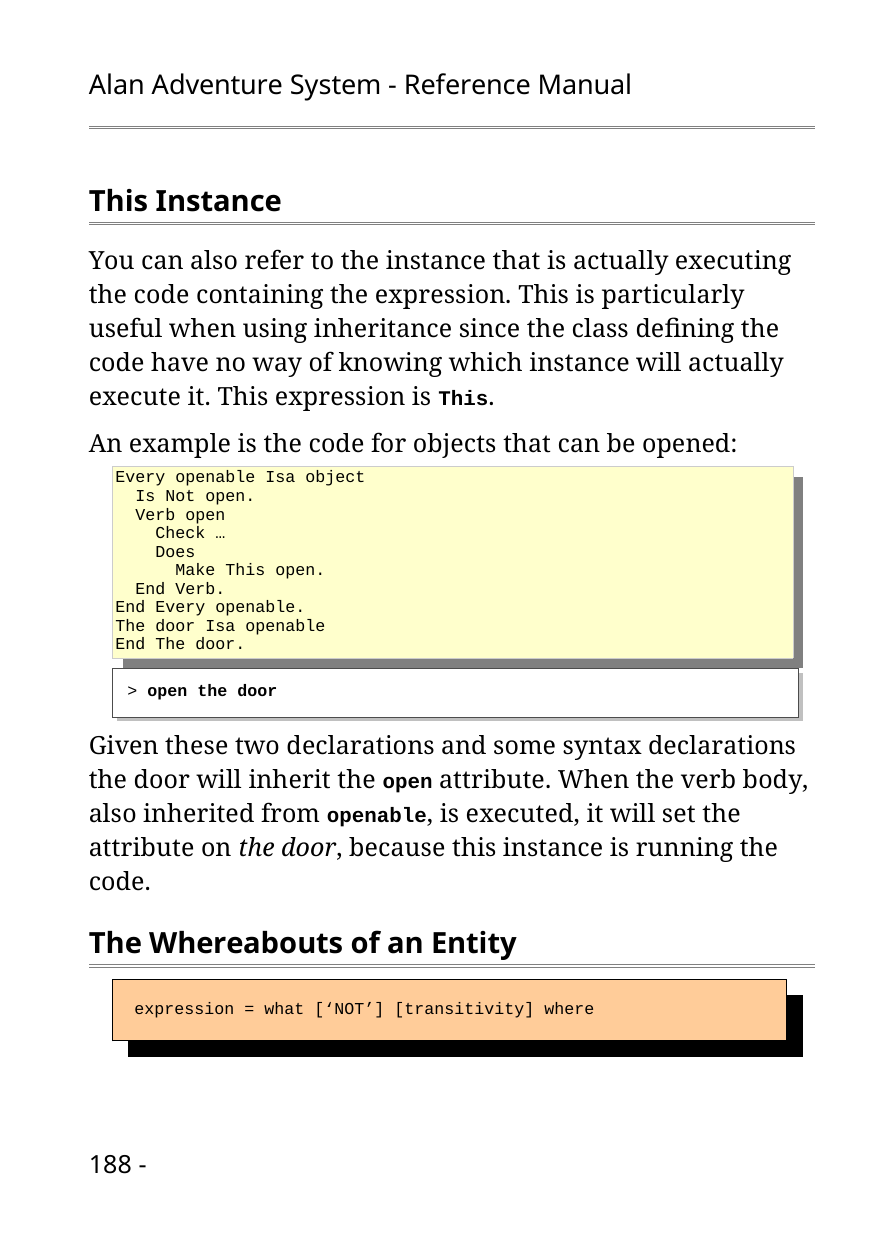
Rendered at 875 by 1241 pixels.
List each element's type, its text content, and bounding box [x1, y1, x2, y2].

text Every openable Isa object Is Not open. Verb open Check … Does Make This open. End Verb. End Every openable. [113, 467, 793, 614]
text The door Isa openable End The door. [113, 614, 793, 658]
text Given these two declarations and some syntax declarations the door will inherit the open attribute. When the verb body, also inherited from openable, is executed, it will set the attribute on the door, because this instance is running the code. [88, 728, 815, 898]
text An example is the code for objects that can be opened: [88, 426, 815, 460]
text expression = what [‘NOT’] [transitivity] where [113, 980, 786, 1040]
subtitle This Instance [88, 180, 815, 224]
subtitle The Whereabouts of an Entity [88, 923, 815, 967]
text You can also refer to the instance that is actually executing the code containing the expression. This is particularly useful when using inheritance since the class defining the code have no way of knowing which instance will actually execute it. This expression is This. [88, 243, 815, 413]
text > open the door [113, 669, 798, 717]
